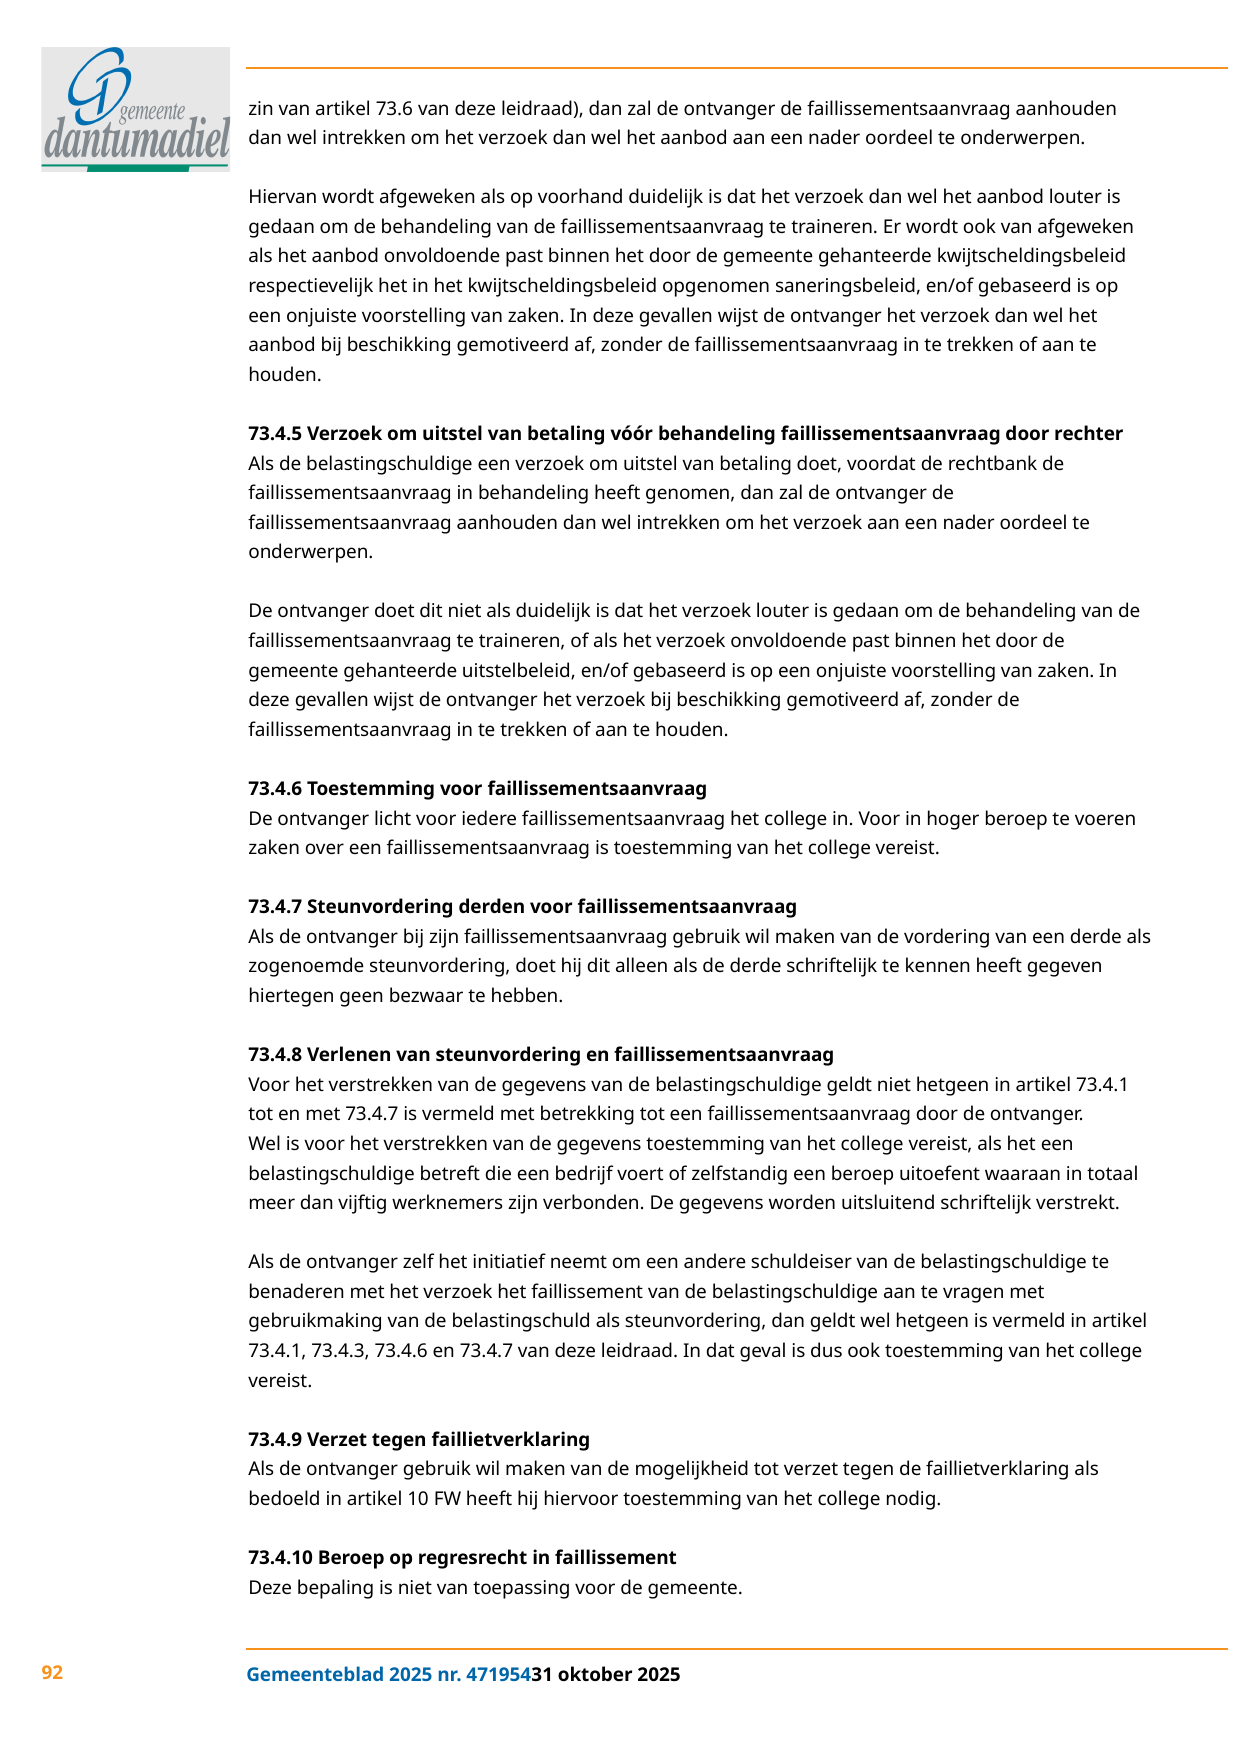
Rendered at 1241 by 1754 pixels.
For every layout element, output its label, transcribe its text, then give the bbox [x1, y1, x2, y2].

text 73.4.8 Verlenen van steunvordering en faillissementsaanvraag [248, 1041, 1152, 1067]
picture [41, 47, 231, 172]
text Als de ontvanger bij zijn faillissementsaanvraag gebruik wil maken van de vordering van een derde als zogenoemde steunvordering, doet hij dit alleen als de derde schriftelijk te kennen heeft gegeven hiertegen geen bezwaar te hebben. [248, 923, 1152, 1008]
text De ontvanger doet dit niet als duidelijk is dat het verzoek louter is gedaan om de behandeling van de faillissementsaanvraag te traineren, of als het verzoek onvoldoende past binnen het door de gemeente gehanteerde uitstelbeleid, en/of gebaseerd is op een onjuiste voorstelling van zaken. In deze gevallen wijst de ontvanger het verzoek bij beschikking gemotiveerd af, zonder de faillissementsaanvraag in te trekken of aan te houden. [248, 598, 1152, 742]
text Wel is voor het verstrekken van de gegevens toestemming van het college vereist, als het een belastingschuldige betreft die een bedrijf voert of zelfstandig een beroep uitoefent waaraan in totaal meer dan vijftig werknemers zijn verbonden. De gegevens worden uitsluitend schriftelijk verstrekt. [248, 1130, 1152, 1215]
text De ontvanger licht voor iedere faillissementsaanvraag het college in. Voor in hoger beroep te voeren zaken over een faillissementsaanvraag is toestemming van het college vereist. [248, 805, 1152, 860]
text 73.4.9 Verzet tegen faillietverklaring [248, 1426, 1152, 1452]
text 73.4.5 Verzoek om uitstel van betaling vóór behandeling faillissementsaanvraag door rechter [248, 420, 1152, 446]
text Voor het verstrekken van de gegevens van de belastingschuldige geldt niet hetgeen in artikel 73.4.1 tot en met 73.4.7 is vermeld met betrekking tot een faillissementsaanvraag door de ontvanger. [248, 1071, 1152, 1126]
text zin van artikel 73.6 van deze leidraad), dan zal de ontvanger de faillissementsaanvraag aanhouden dan wel intrekken om het verzoek dan wel het aanbod aan een nader oordeel te onderwerpen. [248, 95, 1152, 150]
text 73.4.6 Toestemming voor faillissementsaanvraag [248, 775, 1152, 801]
text Als de ontvanger zelf het initiatief neemt om een andere schuldeiser van de belastingschuldige te benaderen met het verzoek het faillissement van de belastingschuldige aan te vragen met gebruikmaking van de belastingschuld als steunvordering, dan geldt wel hetgeen is vermeld in artikel 73.4.1, 73.4.3, 73.4.6 en 73.4.7 van deze leidraad. In dat geval is dus ook toestemming van het college vereist. [248, 1248, 1152, 1393]
text 73.4.7 Steunvordering derden voor faillissementsaanvraag [248, 893, 1152, 919]
text Als de ontvanger gebruik wil maken van de mogelijkheid tot verzet tegen de faillietverklaring als bedoeld in artikel 10 FW heeft hij hiervoor toestemming van het college nodig. [248, 1456, 1152, 1511]
text Als de belastingschuldige een verzoek om uitstel van betaling doet, voordat de rechtbank de faillissementsaanvraag in behandeling heeft genomen, dan zal de ontvanger de faillissementsaanvraag aanhouden dan wel intrekken om het verzoek aan een nader oordeel te onderwerpen. [248, 450, 1152, 564]
text 73.4.10 Beroep op regresrecht in faillissement [248, 1544, 1152, 1570]
text Deze bepaling is niet van toepassing voor de gemeente. [248, 1574, 1152, 1600]
text Hiervan wordt afgeweken als op voorhand duidelijk is dat het verzoek dan wel het aanbod louter is gedaan om de behandeling van de faillissementsaanvraag te traineren. Er wordt ook van afgeweken als het aanbod onvoldoende past binnen het door de gemeente gehanteerde kwijtscheldingsbeleid respectievelijk het in het kwijtscheldingsbeleid opgenomen saneringsbeleid, en/of gebaseerd is op een onjuiste voorstelling van zaken. In deze gevallen wijst de ontvanger het verzoek dan wel het aanbod bij beschikking gemotiveerd af, zonder de faillissementsaanvraag in te trekken of aan te houden. [248, 183, 1152, 387]
